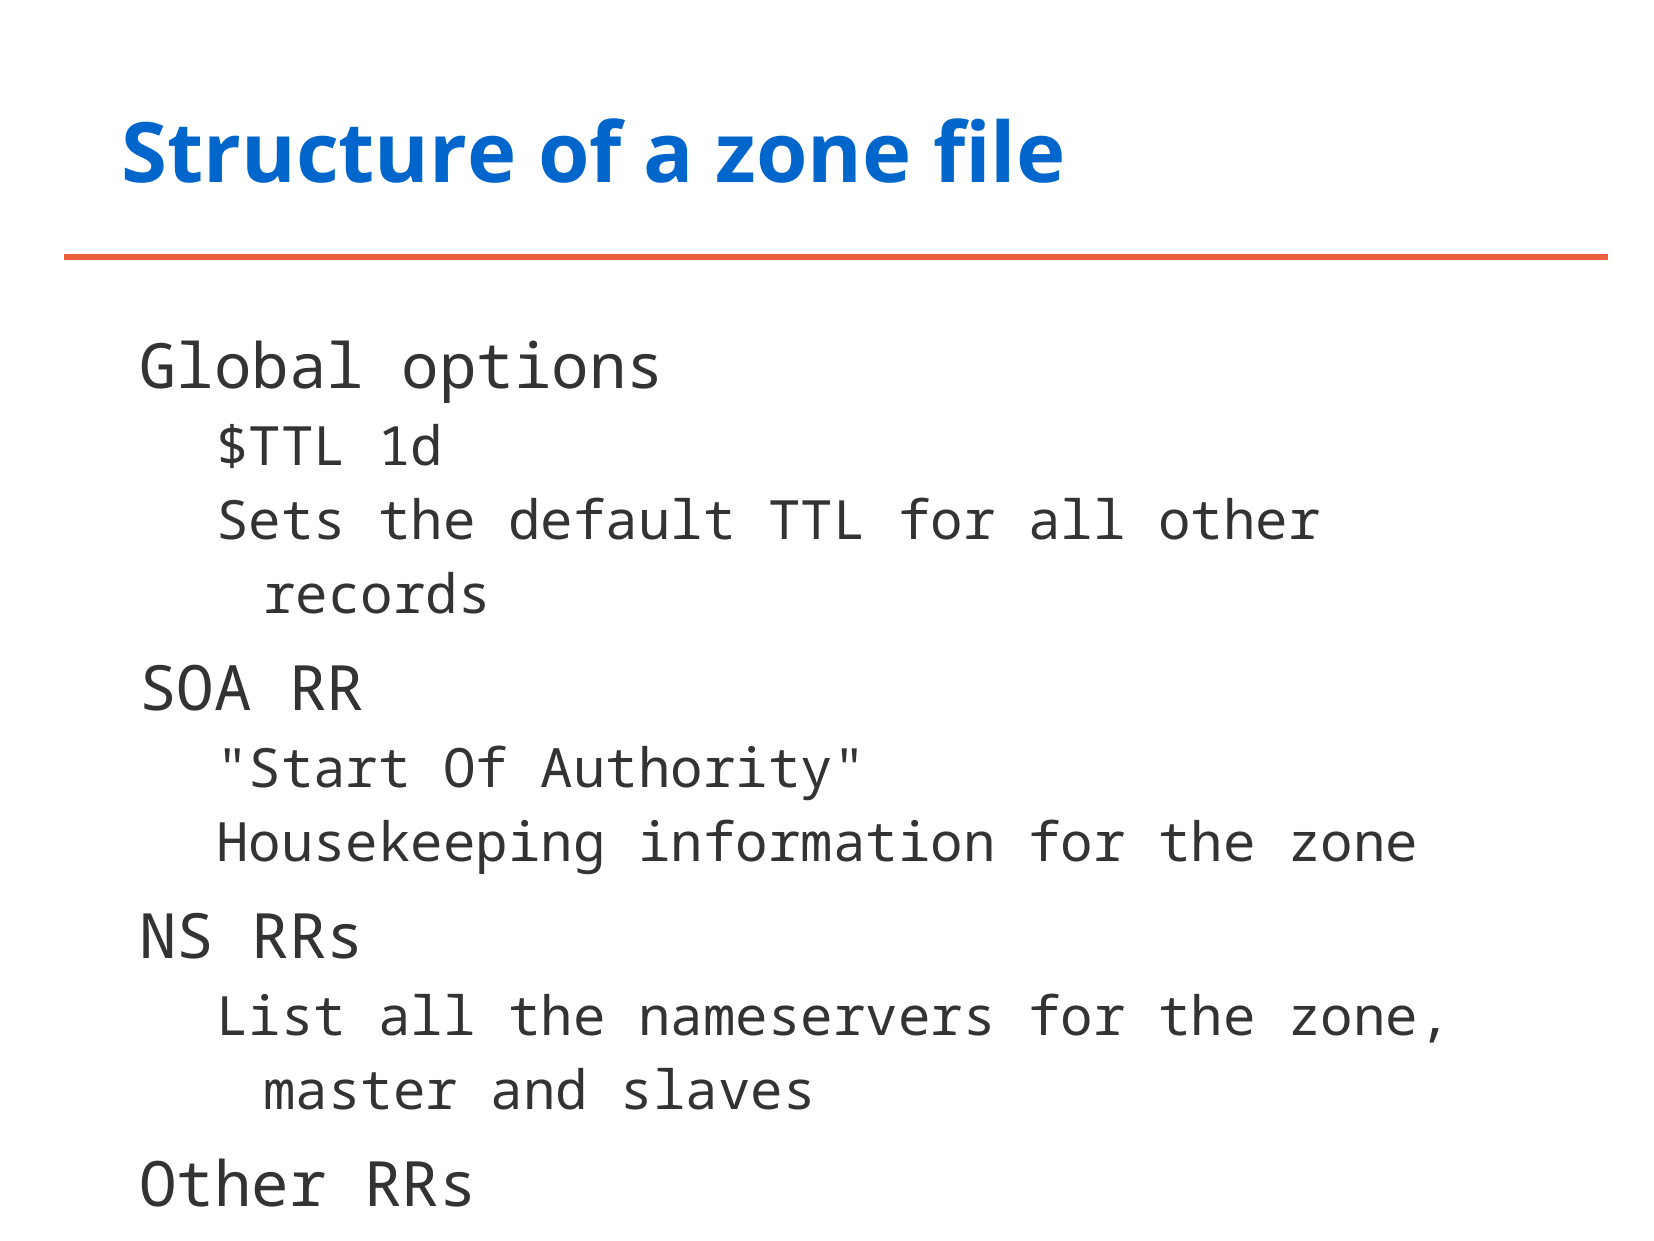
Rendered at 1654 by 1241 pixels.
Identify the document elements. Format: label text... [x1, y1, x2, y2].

title Structure of a zone file [121, 46, 1534, 254]
list Global options $TTL 1d Sets the default TTL for all other records SOA RR "Start Of Authority" Housekeeping information for the zone NS RRs List all the nameservers for the zone, master and slaves Other RRs The actual data you wish to publish [121, 322, 1561, 1146]
